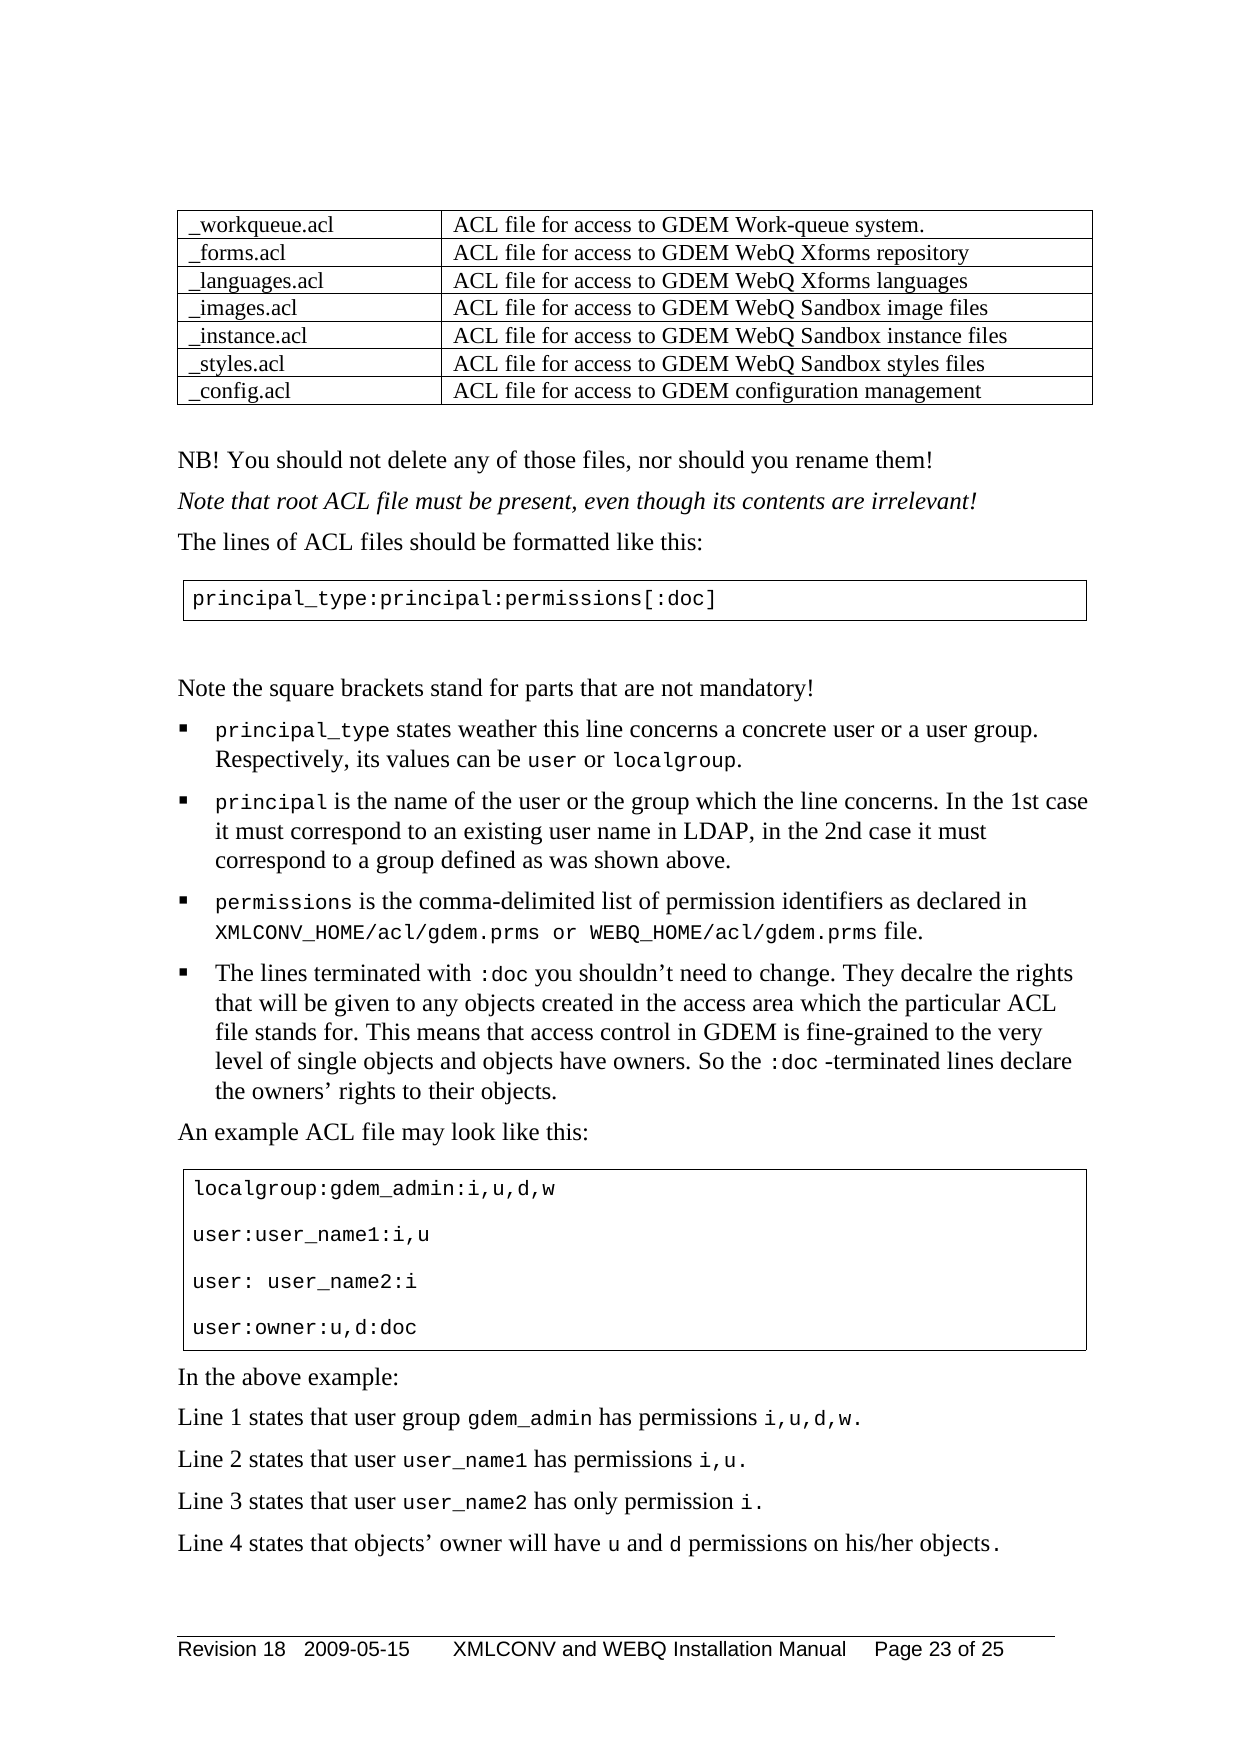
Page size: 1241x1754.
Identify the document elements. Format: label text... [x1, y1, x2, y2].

table_cell ACL file for access to GDEM configuration management [442, 377, 1092, 403]
table_cell ACL file for access to GDEM Work-queue system. [442, 211, 1092, 238]
text principal_type:principal:permissions[:doc] [184, 581, 1086, 620]
list permissions is the comma-delimited list of permission identifiers as declared in XMLCONV_HOME/acl/gdem.prms or WEBQ_HOME/acl/gdem.prms file. [177, 886, 1092, 946]
table_cell _images.acl [178, 294, 441, 321]
table_cell ACL file for access to GDEM WebQ Sandbox instance files [442, 322, 1092, 348]
list principal_type states weather this line concerns a concrete user or a user group. Respectively, its values can be user or localgroup. [177, 714, 1092, 774]
table_cell _workqueue.acl [178, 211, 441, 238]
table_cell _instance.acl [178, 322, 441, 348]
table_cell ACL file for access to GDEM WebQ Xforms languages [442, 267, 1092, 293]
text NB! You should not delete any of those files, nor should you rename them! [177, 445, 1092, 474]
text Line 2 states that user user_name1 has permissions i,u. [177, 1444, 1092, 1474]
text user: user_name2:i [184, 1262, 1086, 1294]
list principal is the name of the user or the group which the line concerns. In the 1st case it must correspond to an existing user name in LDAP, in the 2nd case it must correspond to a group defined as was shown above. [177, 786, 1092, 874]
text In the above example: [177, 1361, 1092, 1391]
table_cell ACL file for access to GDEM WebQ Sandbox image files [442, 294, 1092, 321]
table_cell ACL file for access to GDEM WebQ Xforms repository [442, 239, 1092, 266]
list The lines terminated with :doc you shouldn’t need to change. They decalre the rights that will be given to any objects created in the access area which the particular ACL file stands for. This means that access control in GDEM is fine-grained to the very level of single objects and objects have owners. So the :doc -terminated lines declare the owners’ rights to their objects. [177, 957, 1092, 1105]
table_cell ACL file for access to GDEM WebQ Sandbox styles files [442, 349, 1092, 376]
text user:user_name1:i,u [184, 1216, 1086, 1248]
text Line 1 states that user group gdem_admin has permissions i,u,d,w. [177, 1402, 1092, 1432]
table_cell _styles.acl [178, 349, 441, 376]
text user:owner:u,d:doc [184, 1309, 1086, 1350]
text An example ACL file may look like this: [177, 1116, 1092, 1146]
text Note that root ACL file must be present, even though its contents are irrelevant! [177, 486, 1092, 515]
text Line 4 states that objects’ owner will have u and d permissions on his/her objects. [177, 1528, 1092, 1558]
text The lines of ACL files should be formatted like this: [177, 527, 1092, 556]
table_cell _forms.acl [178, 239, 441, 266]
table_cell _languages.acl [178, 267, 441, 293]
text localgroup:gdem_admin:i,u,d,w [184, 1170, 1086, 1201]
text Line 3 states that user user_name2 has only permission i. [177, 1486, 1092, 1516]
table_cell _config.acl [178, 377, 441, 403]
text Note the square brackets stand for parts that are not mandatory! [177, 673, 1092, 702]
